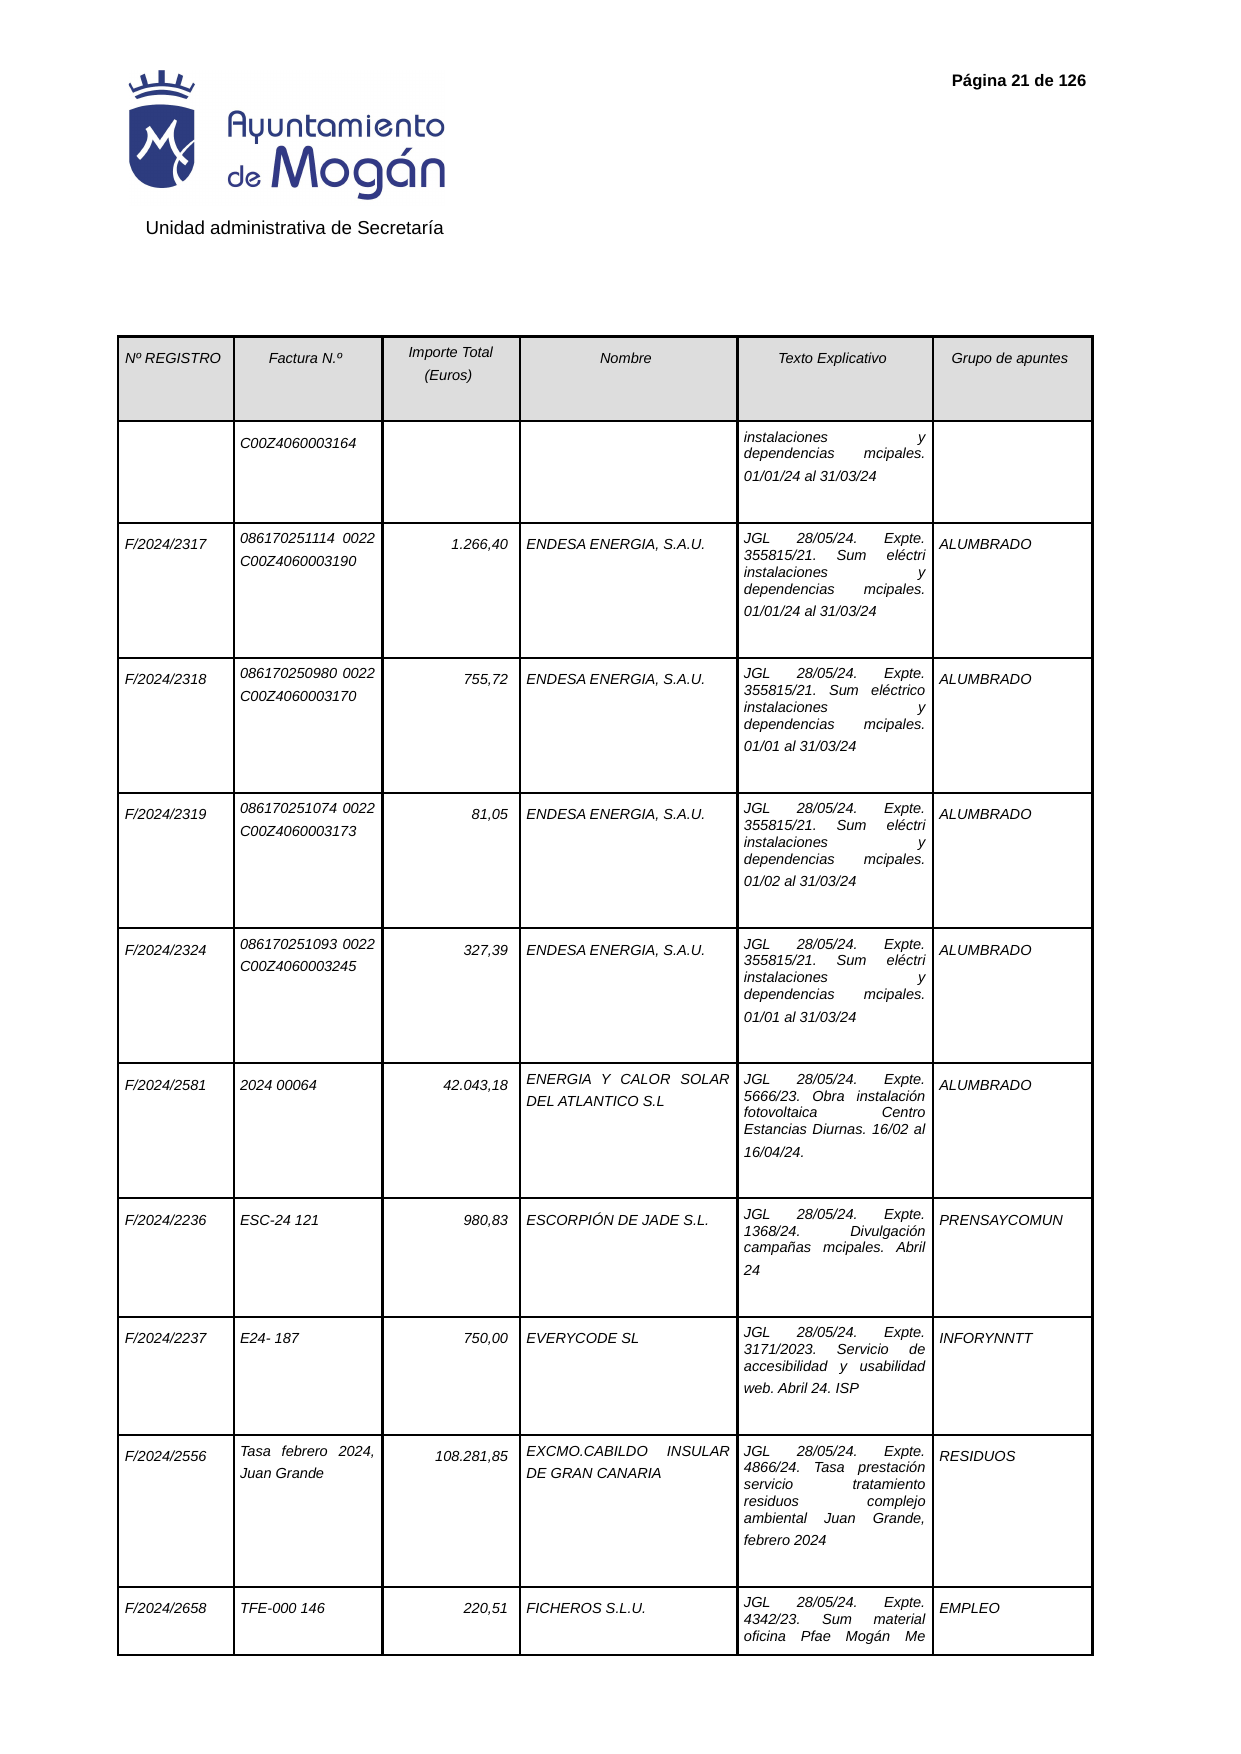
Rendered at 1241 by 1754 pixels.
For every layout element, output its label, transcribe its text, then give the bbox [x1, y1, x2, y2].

table_cell [521, 422, 736, 522]
table_header Factura N.º [235, 338, 381, 420]
table_cell ALUMBRADO [934, 794, 1091, 927]
table_cell TFE-000 146 [235, 1588, 381, 1654]
table_cell ENDESA ENERGIA, S.A.U. [521, 659, 736, 792]
table_cell [119, 422, 233, 522]
table_cell ALUMBRADO [934, 524, 1091, 657]
table_cell 980,83 [384, 1199, 519, 1316]
table_cell [384, 422, 519, 522]
table_cell [934, 422, 1091, 522]
table_cell 220,51 [384, 1588, 519, 1654]
table_cell JGL 28/05/24. Expte. 355815/21. Sum eléctrico instalaciones y dependencias mcipales. 01/01 al 31/03/24 [739, 659, 932, 792]
table_cell JGL 28/05/24. Expte. 355815/21. Sum eléctri instalaciones y dependencias mcipales. 01/01 al 31/03/24 [739, 929, 932, 1062]
table_cell JGL 28/05/24. Expte. 355815/21. Sum eléctri instalaciones y dependencias mcipales. 01/02 al 31/03/24 [739, 794, 932, 927]
table_cell F/2024/2317 [119, 524, 233, 657]
table_cell F/2024/2237 [119, 1318, 233, 1434]
table_cell EXCMO.CABILDO INSULAR DE GRAN CANARIA [521, 1436, 736, 1586]
table_header Importe Total (Euros) [384, 338, 519, 420]
table_cell PRENSAYCOMUN [934, 1199, 1091, 1316]
table_cell 81,05 [384, 794, 519, 927]
table_cell FICHEROS S.L.U. [521, 1588, 736, 1654]
table_cell 1.266,40 [384, 524, 519, 657]
table_cell 327,39 [384, 929, 519, 1062]
table_cell JGL 28/05/24. Expte. 355815/21. Sum eléctri instalaciones y dependencias mcipales. 01/01/24 al 31/03/24 [739, 524, 932, 657]
table_cell 755,72 [384, 659, 519, 792]
table_cell F/2024/2318 [119, 659, 233, 792]
table_header Texto Explicativo [739, 338, 932, 420]
table_cell 086170250980 0022 C00Z4060003170 [235, 659, 381, 792]
table_cell instalaciones y dependencias mcipales. 01/01/24 al 31/03/24 [739, 422, 932, 522]
table_cell 108.281,85 [384, 1436, 519, 1586]
table_cell F/2024/2581 [119, 1064, 233, 1197]
table_cell ALUMBRADO [934, 659, 1091, 792]
table_cell F/2024/2324 [119, 929, 233, 1062]
table_cell 086170251093 0022 C00Z4060003245 [235, 929, 381, 1062]
table_cell RESIDUOS [934, 1436, 1091, 1586]
table_header Nº REGISTRO [119, 338, 233, 420]
table_cell 086170251114 0022 C00Z4060003190 [235, 524, 381, 657]
table_header Grupo de apuntes [934, 338, 1091, 420]
table_cell F/2024/2556 [119, 1436, 233, 1586]
table_cell F/2024/2658 [119, 1588, 233, 1654]
table_cell ESC-24 121 [235, 1199, 381, 1316]
table_cell JGL 28/05/24. Expte. 5666/23. Obra instalación fotovoltaica Centro Estancias Diurnas. 16/02 al 16/04/24. [739, 1064, 932, 1197]
table_cell JGL 28/05/24. Expte. 3171/2023. Servicio de accesibilidad y usabilidad web. Abril 24. ISP [739, 1318, 932, 1434]
table_cell EMPLEO [934, 1588, 1091, 1654]
table_cell C00Z4060003164 [235, 422, 381, 522]
table_cell ENDESA ENERGIA, S.A.U. [521, 929, 736, 1062]
table_cell 086170251074 0022 C00Z4060003173 [235, 794, 381, 927]
table_cell ESCORPIÓN DE JADE S.L. [521, 1199, 736, 1316]
table_cell ALUMBRADO [934, 1064, 1091, 1197]
table_cell EVERYCODE SL [521, 1318, 736, 1434]
table_cell F/2024/2319 [119, 794, 233, 927]
table_cell ENDESA ENERGIA, S.A.U. [521, 524, 736, 657]
table_cell ENERGIA Y CALOR SOLAR DEL ATLANTICO S.L [521, 1064, 736, 1197]
picture [128, 70, 445, 206]
table_cell INFORYNNTT [934, 1318, 1091, 1434]
table_cell JGL 28/05/24. Expte. 4342/23. Sum material oficina Pfae Mogán Me [739, 1588, 932, 1654]
table_cell ALUMBRADO [934, 929, 1091, 1062]
table_cell JGL 28/05/24. Expte. 1368/24. Divulgación campañas mcipales. Abril 24 [739, 1199, 932, 1316]
table_cell 2024 00064 [235, 1064, 381, 1197]
table_cell 42.043,18 [384, 1064, 519, 1197]
table_cell Tasa febrero 2024, Juan Grande [235, 1436, 381, 1586]
table_cell ENDESA ENERGIA, S.A.U. [521, 794, 736, 927]
table_cell E24- 187 [235, 1318, 381, 1434]
table_header Nombre [521, 338, 736, 420]
table_cell JGL 28/05/24. Expte. 4866/24. Tasa prestación servicio tratamiento residuos complejo ambiental Juan Grande, febrero 2024 [739, 1436, 932, 1586]
table_cell F/2024/2236 [119, 1199, 233, 1316]
table_cell 750,00 [384, 1318, 519, 1434]
